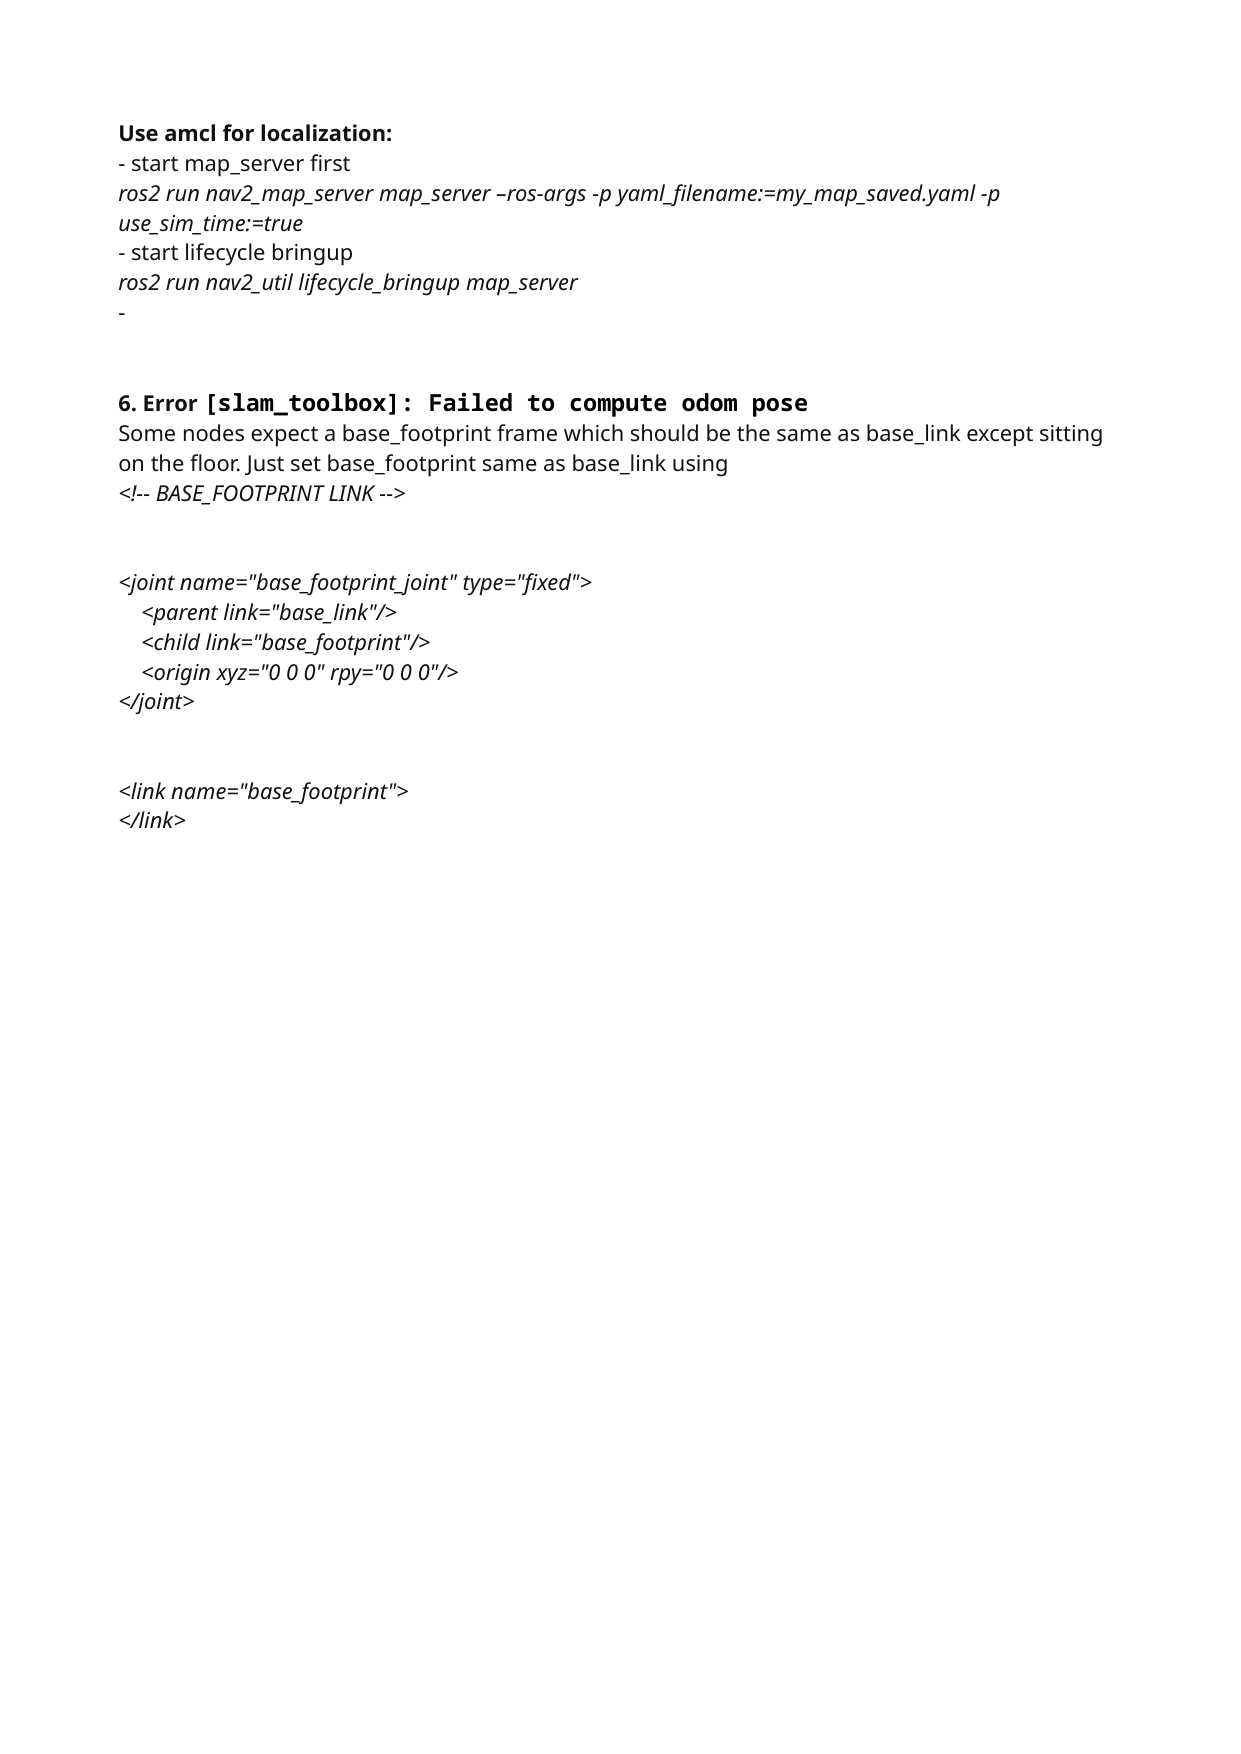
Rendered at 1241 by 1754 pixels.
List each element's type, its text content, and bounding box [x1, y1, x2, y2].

text <child link="base_footprint"/> [118, 627, 1122, 657]
text <origin xyz="0 0 0" rpy="0 0 0"/> [118, 657, 1122, 686]
text 6. Error [slam_toolbox]: Failed to compute odom pose [118, 386, 1122, 418]
text Some nodes expect a base_footprint frame which should be the same as base_link except sitting on the floor. Just set base_footprint same as base_link using [118, 418, 1122, 478]
text - [118, 297, 1122, 327]
text ros2 run nav2_map_server map_server –ros-args -p yaml_filename:=my_map_saved.yaml -p use_sim_time:=true [118, 178, 1122, 237]
text </link> [118, 806, 1122, 835]
text Use amcl for localization: [118, 118, 1122, 148]
text </joint> [118, 686, 1122, 716]
text ros2 run nav2_util lifecycle_bringup map_server [118, 267, 1122, 297]
text - start lifecycle bringup [118, 237, 1122, 267]
text <!-- BASE_FOOTPRINT LINK --> [118, 478, 1122, 508]
text <link name="base_footprint"> [118, 776, 1122, 806]
text <joint name="base_footprint_joint" type="fixed"> [118, 567, 1122, 597]
text <parent link="base_link"/> [118, 597, 1122, 627]
text - start map_server first [118, 148, 1122, 178]
